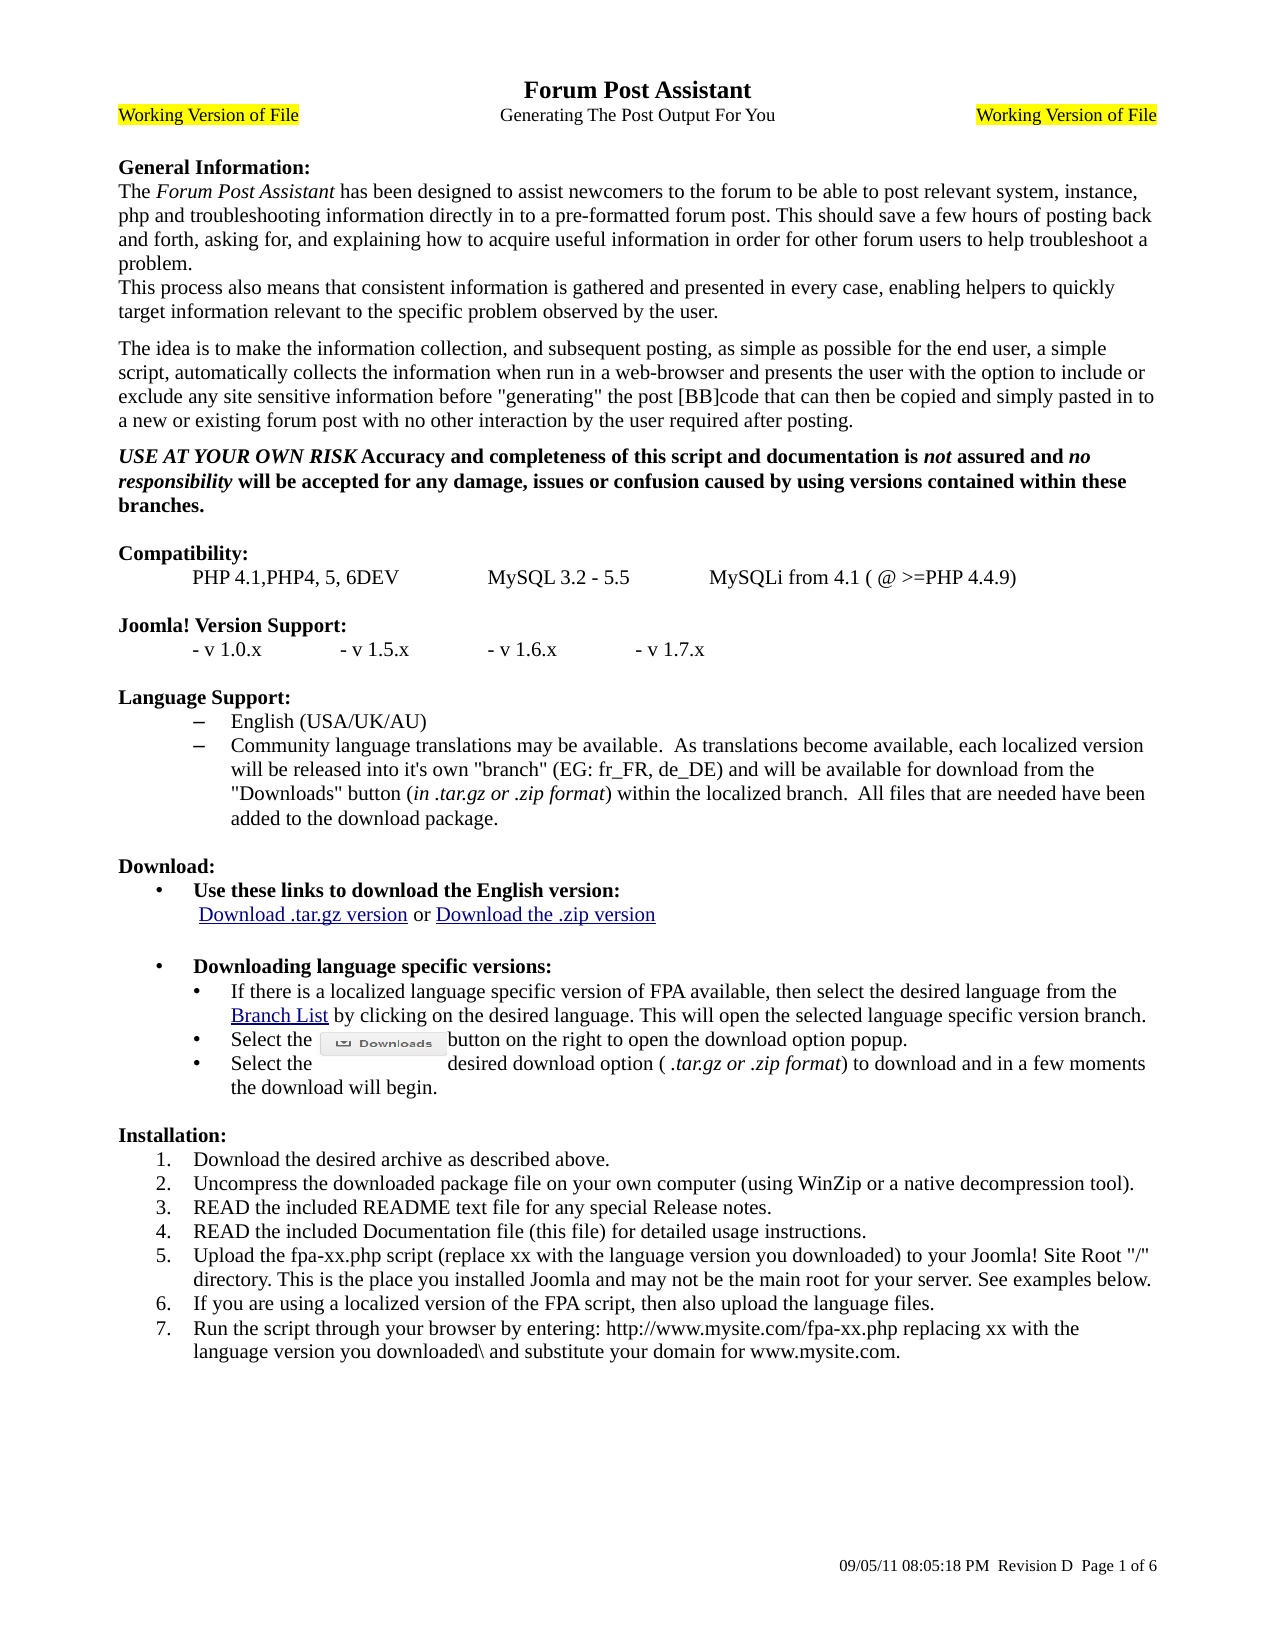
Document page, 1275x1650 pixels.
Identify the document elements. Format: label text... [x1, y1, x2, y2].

text General Information: The Forum Post Assistant has been designed to assist newcomers to the forum to be able to post relevant system, instance, php and troubleshooting information directly in to a pre-formatted forum post. This should save a few hours of posting back and forth, asking for, and explaining how to acquire useful information in order for other forum users to help troubleshoot a problem. [118, 155, 1157, 275]
list READ the included Documentation file (this file) for detailed usage instructions. [156, 1219, 1157, 1243]
text PHP 4.1,PHP4, 5, 6DEV MySQL 3.2 - 5.5 MySQLi from 4.1 ( @ >=PHP 4.4.9) [118, 565, 1157, 613]
list Uncompress the downloaded package file on your own computer (using WinZip or a native decompression tool). [156, 1171, 1157, 1195]
text This process also means that consistent information is gathered and presented in every case, enabling helpers to quickly target information relevant to the specific problem observed by the user. [118, 275, 1157, 323]
text The idea is to make the information collection, and subsequent posting, as simple as possible for the end user, a simple script, automatically collects the information when run in a web-browser and presents the user with the option to include or exclude any site sensitive information before "generating" the post [BB]code that can then be copied and simply pasted in to a new or existing forum post with no other interaction by the user required after posting. [118, 336, 1157, 432]
text Language Support: [118, 685, 1157, 709]
text USE AT YOUR OWN RISK Accuracy and completeness of this script and documentation is not assured and no responsibility will be accepted for any damage, issues or confusion caused by using versions contained within these branches. [118, 444, 1157, 517]
list English (USA/UK/AU) [193, 709, 1157, 733]
list Select the button on the right to open the download option popup. [193, 1027, 1157, 1051]
text Compatibility: [118, 541, 1157, 565]
list Upload the fpa-xx.php script (replace xx with the language version you downloaded) to your Joomla! Site Root "/" directory. This is the place you installed Joomla and may not be the main root for your server. See examples below. [156, 1243, 1157, 1291]
list If you are using a localized version of the FPA script, then also upload the language files. [156, 1291, 1157, 1315]
list Run the script through your browser by entering: http://www.mysite.com/fpa-xx.php replacing xx with the language version you downloaded\ and substitute your domain for www.mysite.com. [156, 1315, 1157, 1363]
text Installation: [118, 1123, 1157, 1147]
list Select the desired download option ( .tar.gz or .zip format) to download and in a few moments the download will begin. [193, 1051, 1157, 1099]
list Downloading language specific versions: [156, 954, 1157, 978]
text Download: [118, 853, 1157, 878]
list Use these links to download the English version: Download .tar.gz version or Download the .zip version [156, 878, 1157, 926]
list READ the included README text file for any special Release notes. [156, 1195, 1157, 1219]
text Joomla! Version Support: - v 1.0.x - v 1.5.x - v 1.6.x - v 1.7.x [118, 613, 1157, 685]
list Download the desired archive as described above. [156, 1147, 1157, 1171]
list If there is a localized language specific version of FPA available, then select the desired language from the Branch List by clicking on the desired language. This will open the selected language specific version branch. [193, 978, 1157, 1027]
list Community language translations may be available. As translations become available, each localized version will be released into it's own "branch" (EG: fr_FR, de_DE) and will be available for download from the "Downloads" button (in .tar.gz or .zip format) within the localized branch. All files that are needed have been added to the download package. [193, 733, 1157, 829]
